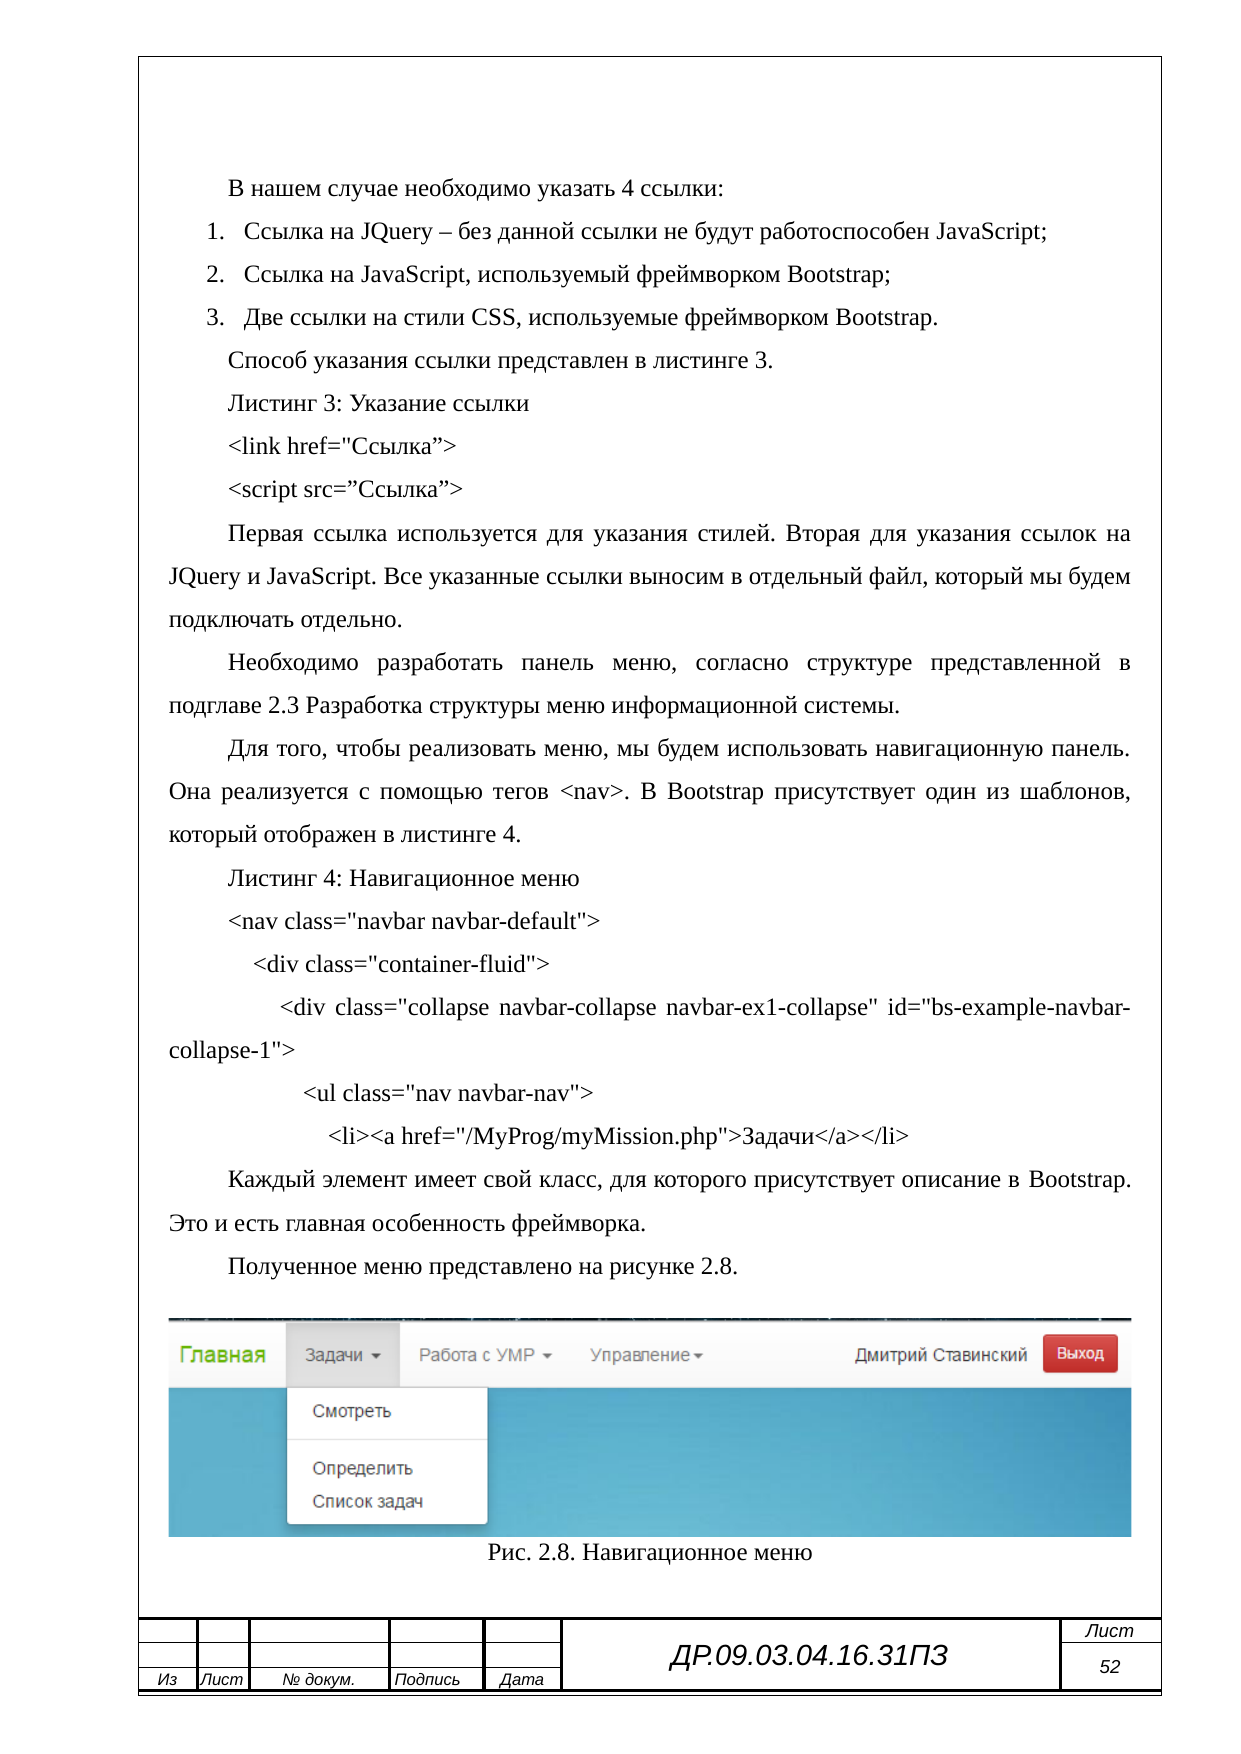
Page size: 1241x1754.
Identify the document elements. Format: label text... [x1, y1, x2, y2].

text Рис. 2.8. Навигационное меню [168, 1537, 1132, 1565]
text <li><a href="/MyProg/myMission.php">Задачи</a></li> [168, 1121, 1132, 1150]
list Ссылка на JavaScript, используемый фреймворком Bootstrap; [206, 259, 1132, 288]
text Каждый элемент имеет свой класс, для которого присутствует описание в Bootstrap. Это и есть главная особенность фреймворка. [168, 1164, 1132, 1236]
picture [168, 1318, 1132, 1537]
text <div class="container-fluid"> [168, 949, 1132, 978]
text Способ указания ссылки представлен в листинге 3. [168, 345, 1132, 374]
text Полученное меню представлено на рисунке 2.8. [168, 1251, 1132, 1279]
text <script src=”Ссылка”> [168, 474, 1132, 503]
text В нашем случае необходимо указать 4 ссылки: [168, 173, 1132, 201]
text <link href="Ссылка”> [168, 431, 1132, 460]
text Первая ссылка используется для указания стилей. Вторая для указания ссылок на JQuery и JavaScript. Все указанные ссылки выносим в отдельный файл, который мы будем подключать отдельно. [168, 518, 1132, 633]
text Листинг 4: Навигационное меню [168, 863, 1132, 891]
text Необходимо разработать панель меню, согласно структуре представленной в подглаве 2.3 Разработка структуры меню информационной системы. [168, 647, 1132, 719]
text <ul class="nav navbar-nav"> [168, 1078, 1132, 1107]
text Для того, чтобы реализовать меню, мы будем использовать навигационную панель. Она реализуется с помощью тегов <nav>. В Bootstrap присутствует один из шаблонов, который отображен в листинге 4. [168, 733, 1132, 848]
list Две ссылки на стили CSS, используемые фреймворком Bootstrap. [206, 302, 1132, 331]
text Листинг 3: Указание ссылки [168, 388, 1132, 417]
list Ссылка на JQuery – без данной ссылки не будут работоспособен JavaScript; [206, 216, 1132, 244]
text <nav class="navbar navbar-default"> [168, 906, 1132, 934]
text <div class="collapse navbar-collapse navbar-ex1-collapse" id="bs-example-navbar-collapse-1"> [168, 992, 1132, 1064]
